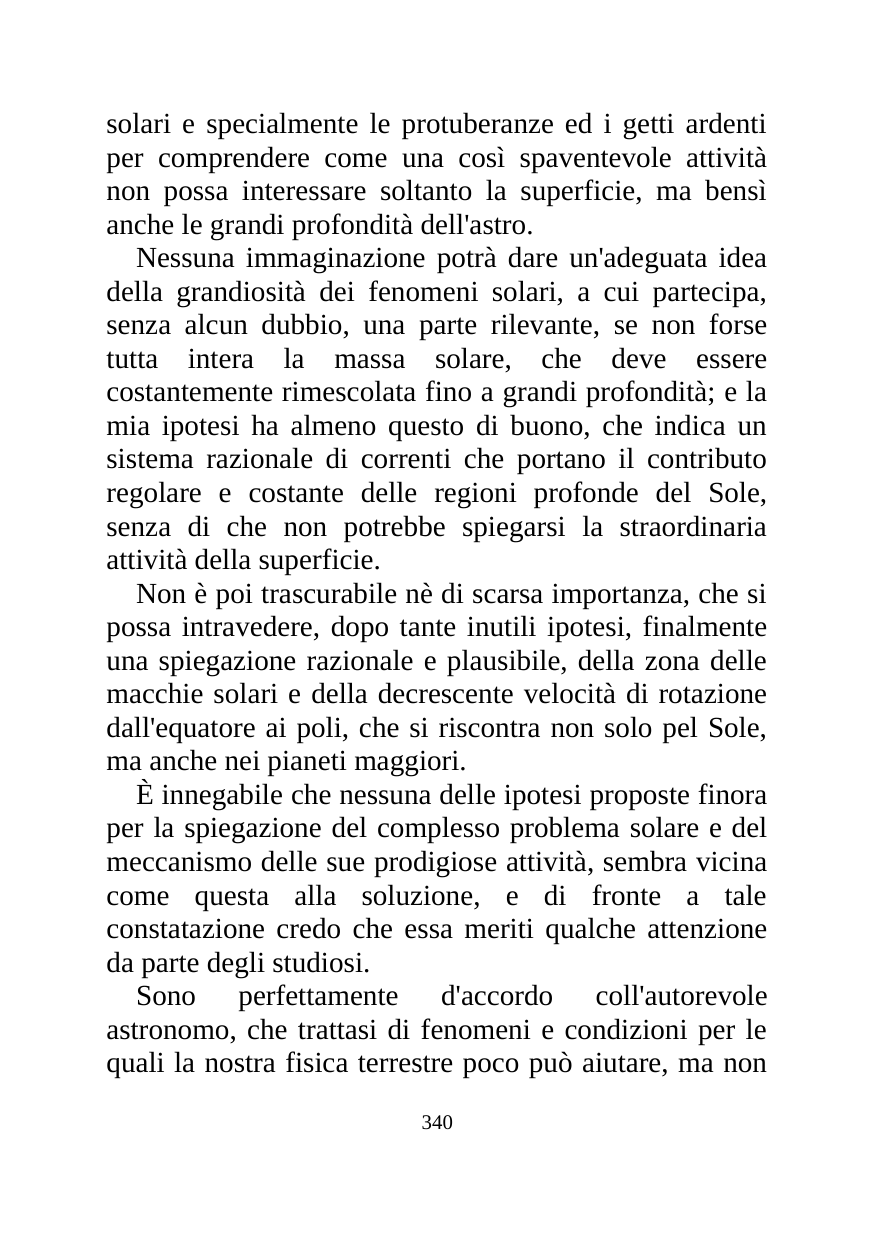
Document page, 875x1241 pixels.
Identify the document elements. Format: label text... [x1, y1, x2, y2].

text Nessuna immaginazione potrà dare un'adeguata idea della grandiosità dei fenomeni solari, a cui partecipa, senza alcun dubbio, una parte rilevante, se non forse tutta intera la massa solare, che deve essere costantemente rimescolata fino a grandi profondità; e la mia ipotesi ha almeno questo di buono, che indica un sistema razionale di correnti che portano il contributo regolare e costante delle regioni profonde del Sole, senza di che non potrebbe spiegarsi la straordinaria attività della superficie. [106, 240, 768, 576]
text È innegabile che nessuna delle ipotesi proposte finora per la spiegazione del complesso problema solare e del meccanismo delle sue prodigiose attività, sembra vicina come questa alla soluzione, e di fronte a tale constatazione credo che essa meriti qualche attenzione da parte degli studiosi. [106, 777, 768, 978]
text Non è poi trascurabile nè di scarsa importanza, che si possa intravedere, dopo tante inutili ipotesi, finalmente una spiegazione razionale e plausibile, della zona delle macchie solari e della decrescente velocità di rotazione dall'equatore ai poli, che si riscontra non solo pel Sole, ma anche nei pianeti maggiori. [106, 576, 768, 777]
text solari e specialmente le protuberanze ed i getti ardenti per comprendere come una così spaventevole attività non possa interessare soltanto la superficie, ma bensì anche le grandi profondità dell'astro. [106, 106, 768, 240]
text Sono perfettamente d'accordo coll'autorevole astronomo, che trattasi di fenomeni e condizioni per le quali la nostra fisica terrestre poco può aiutare, ma non [106, 978, 768, 1079]
